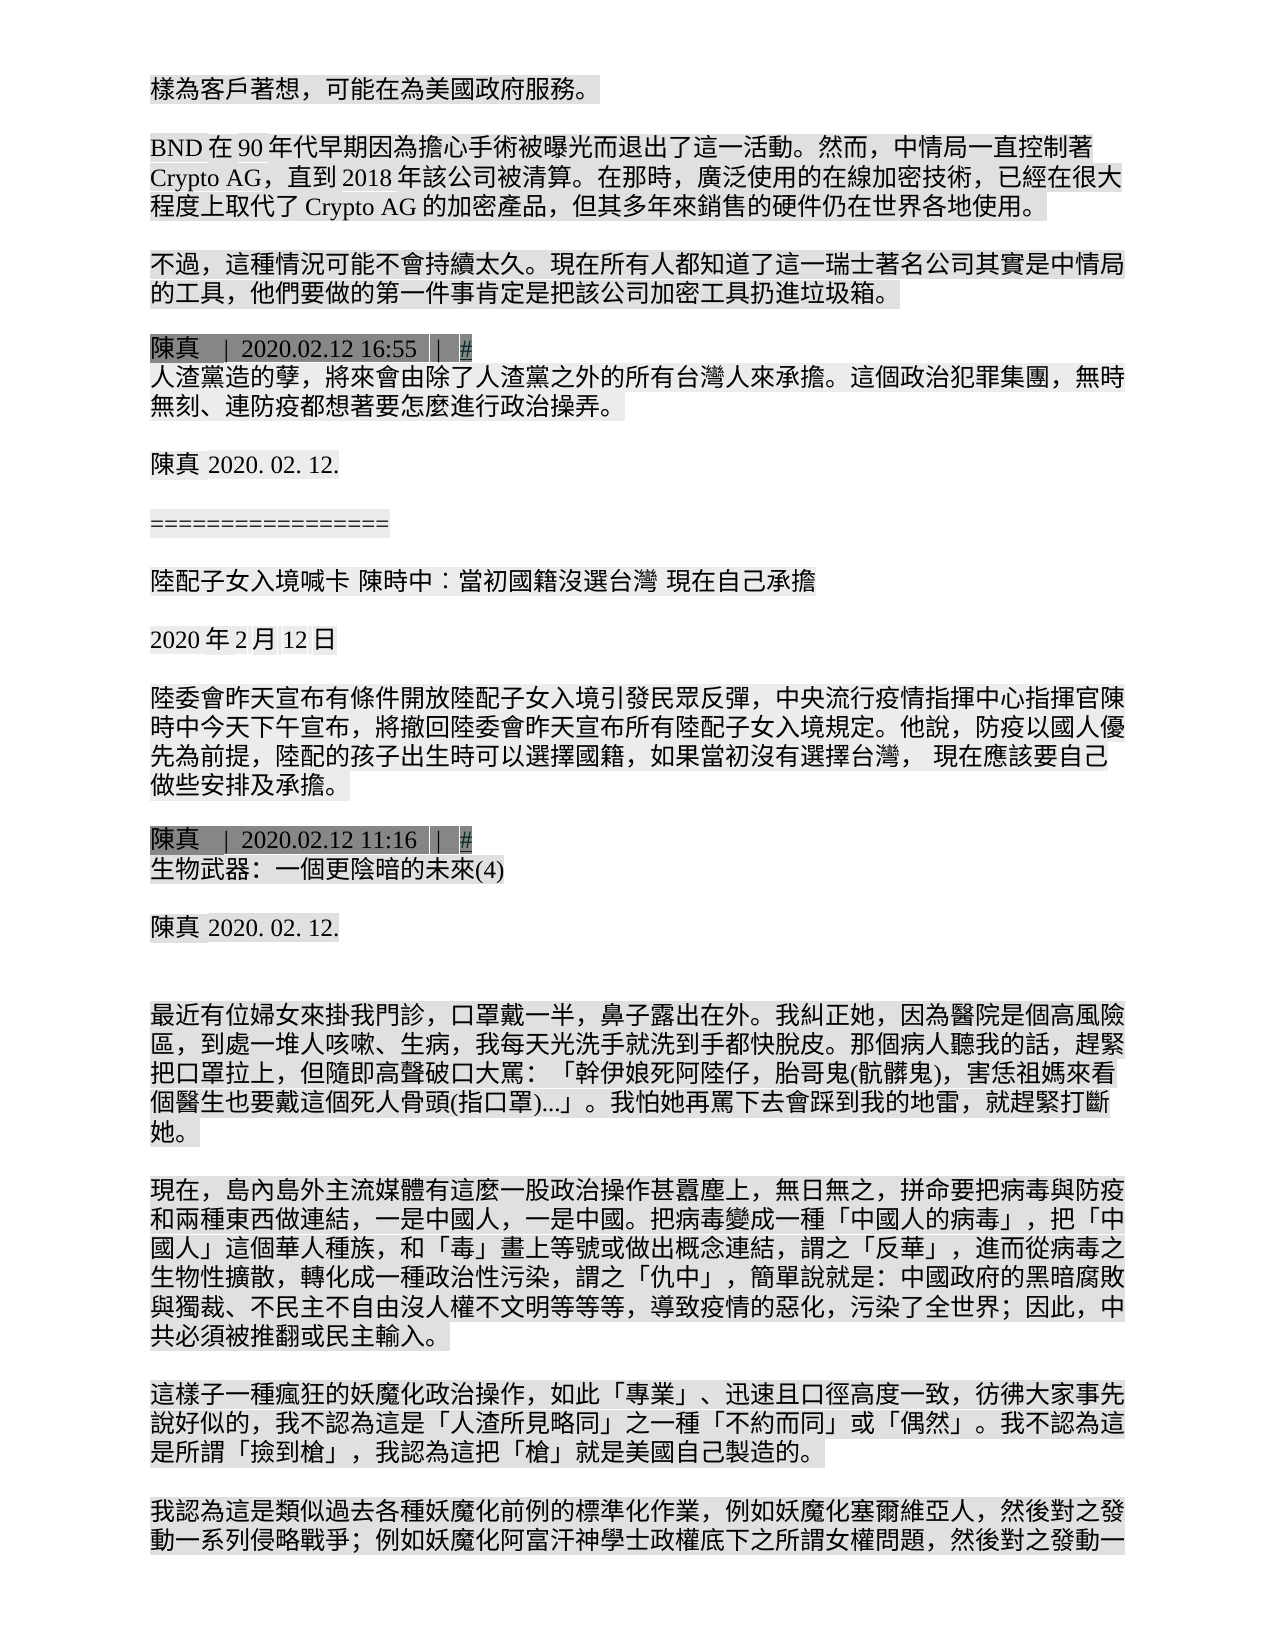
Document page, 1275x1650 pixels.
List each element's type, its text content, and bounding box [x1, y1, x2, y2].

text 陳真 | 2020.02.12 11:16 | # [150, 826, 1125, 855]
text 人渣黨造的孽，將來會由除了人渣黨之外的所有台灣人來承擔。這個政治犯罪集團，無時無刻、連防疫都想著要怎麼進行政治操弄。 陳真 2020. 02. 12. ================= 陸配子女入境喊卡 陳時中︰當初國籍沒選台灣 現在自己承擔 2020年2月12日 陸委會昨天宣布有條件開放陸配子女入境引發民眾反彈，中央流行疫情指揮中心指揮官陳時中今天下午宣布，將撤回陸委會昨天宣布所有陸配子女入境規定。他說，防疫以國人優先為前提，陸配的孩子出生時可以選擇國籍，如果當初沒有選擇台灣， 現在應該要自己做些安排及承擔。 [150, 363, 1125, 801]
text 樣為客戶著想，可能在為美國政府服務。 BND在90年代早期因為擔心手術被曝光而退出了這一活動。然而，中情局一直控制著Crypto AG，直到2018年該公司被清算。在那時，廣泛使用的在線加密技術，已經在很大程度上取代了Crypto AG的加密產品，但其多年來銷售的硬件仍在世界各地使用。 不過，這種情況可能不會持續太久。現在所有人都知道了這一瑞士著名公司其實是中情局的工具，他們要做的第一件事肯定是把該公司加密工具扔進垃圾箱。 [150, 75, 1125, 309]
text 陳真 | 2020.02.12 16:55 | # [150, 334, 1125, 363]
text 生物武器：一個更陰暗的未來(4) 陳真 2020. 02. 12. 最近有位婦女來掛我門診，口罩戴一半，鼻子露出在外。我糾正她，因為醫院是個高風險區，到處一堆人咳嗽、生病，我每天光洗手就洗到手都快脫皮。那個病人聽我的話，趕緊把口罩拉上，但隨即高聲破口大罵：「幹伊娘死阿陸仔，胎哥鬼(骯髒鬼)，害恁祖媽來看個醫生也要戴這個死人骨頭(指口罩)...」。我怕她再罵下去會踩到我的地雷，就趕緊打斷她。 現在，島內島外主流媒體有這麼一股政治操作甚囂塵上，無日無之，拼命要把病毒與防疫和兩種東西做連結，一是中國人，一是中國。把病毒變成一種「中國人的病毒」，把「中國人」這個華人種族，和「毒」畫上等號或做出概念連結，謂之「反華」，進而從病毒之生物性擴散，轉化成一種政治性污染，謂之「仇中」，簡單說就是：中國政府的黑暗腐敗與獨裁、不民主不自由沒人權不文明等等等，導致疫情的惡化，污染了全世界；因此，中共必須被推翻或民主輸入。 這樣子一種瘋狂的妖魔化政治操作，如此「專業」、迅速且口徑高度一致，彷彿大家事先說好似的，我不認為這是「人渣所見略同」之一種「不約而同」或「偶然」。我不認為這是所謂「撿到槍」，我認為這把「槍」就是美國自己製造的。 我認為這是類似過去各種妖魔化前例的標準化作業，例如妖魔化塞爾維亞人，然後對之發動一系列侵略戰爭；例如妖魔化阿富汗神學士政權底下之所謂女權問題，然後對之發動一 [150, 855, 1125, 1555]
